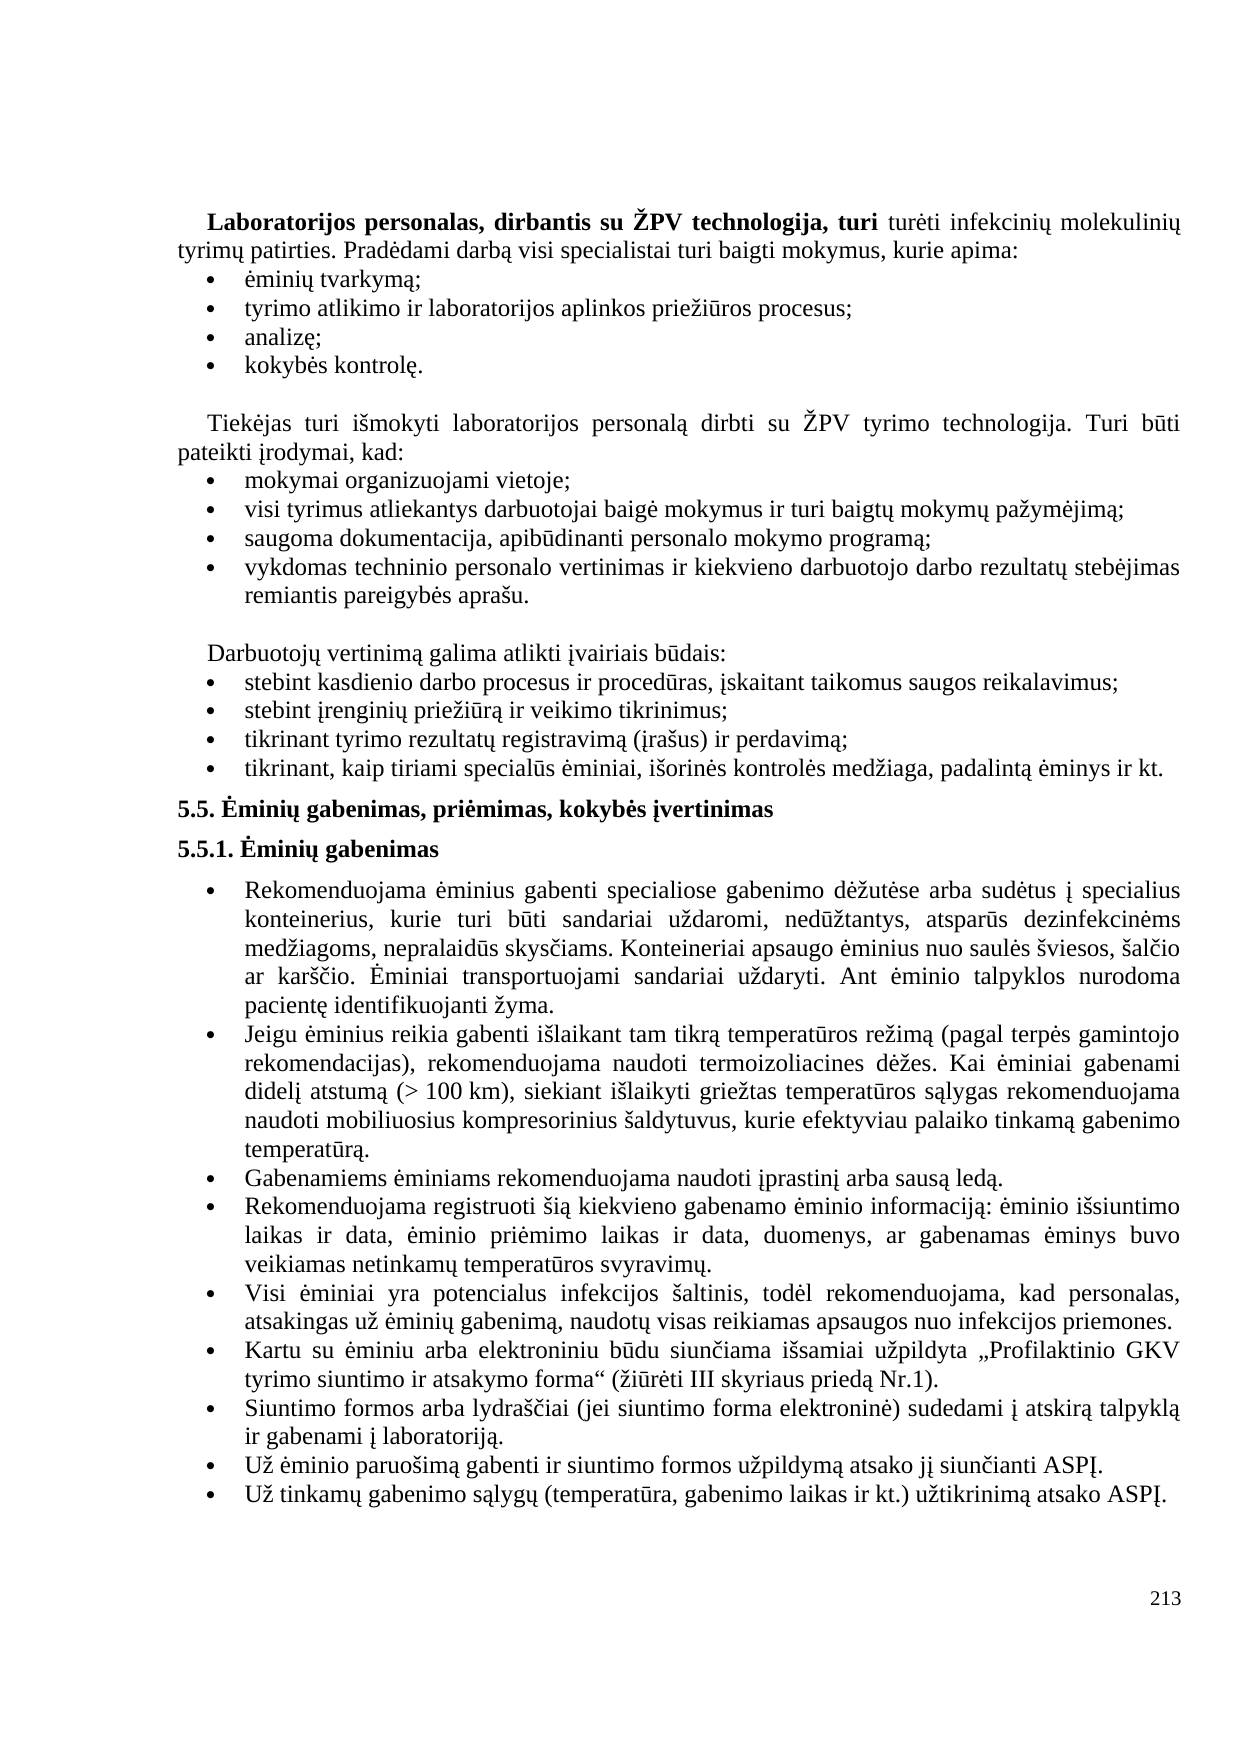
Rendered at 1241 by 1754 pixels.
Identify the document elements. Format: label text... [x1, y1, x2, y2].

text  visi tyrimus atliekantys darbuotojai baigė mokymus ir turi baigtų mokymų pažymėjimą; [207, 494, 1181, 523]
text  tikrinant, kaip tiriami specialūs ėminiai, išorinės kontrolės medžiaga, padalintą ėminys ir kt. [207, 753, 1181, 782]
subtitle 5.5. Ėminių gabenimas, priėmimas, kokybės įvertinimas [177, 794, 1181, 822]
subtitle 5.5.1. Ėminių gabenimas [177, 834, 1181, 863]
text Tiekėjas turi išmokyti laboratorijos personalą dirbti su ŽPV tyrimo technologija. Turi būti pateikti įrodymai, kad: [177, 408, 1181, 465]
text  Kartu su ėminiu arba elektroniniu būdu siunčiama išsamiai užpildyta „Profilaktinio GKV tyrimo siuntimo ir atsakymo forma“ (žiūrėti III skyriaus priedą Nr.1). [207, 1335, 1181, 1393]
text  Rekomenduojama ėminius gabenti specialiose gabenimo dėžutėse arba sudėtus į specialius konteinerius, kurie turi būti sandariai uždaromi, nedūžtantys, atsparūs dezinfekcinėms medžiagoms, nepralaidūs skysčiams. Konteineriai apsaugo ėminius nuo saulės šviesos, šalčio ar karščio. Ėminiai transportuojami sandariai uždaryti. Ant ėminio talpyklos nurodoma pacientę identifikuojanti žyma. [207, 875, 1181, 1019]
text  saugoma dokumentacija, apibūdinanti personalo mokymo programą; [207, 523, 1181, 552]
text  tyrimo atlikimo ir laboratorijos aplinkos priežiūros procesus; [207, 293, 1181, 322]
text  Rekomenduojama registruoti šią kiekvieno gabenamo ėminio informaciją: ėminio išsiuntimo laikas ir data, ėminio priėmimo laikas ir data, duomenys, ar gabenamas ėminys buvo veikiamas netinkamų temperatūros svyravimų. [207, 1191, 1181, 1278]
text  tikrinant tyrimo rezultatų registravimą (įrašus) ir perdavimą; [207, 724, 1181, 753]
text Darbuotojų vertinimą galima atlikti įvairiais būdais: [177, 638, 1181, 667]
text  Siuntimo formos arba lydraščiai (jei siuntimo forma elektroninė) sudedami į atskirą talpyklą ir gabenami į laboratoriją. [207, 1393, 1181, 1450]
text  mokymai organizuojami vietoje; [207, 465, 1181, 494]
text  stebint kasdienio darbo procesus ir procedūras, įskaitant taikomus saugos reikalavimus; [207, 667, 1181, 695]
text  Visi ėminiai yra potencialus infekcijos šaltinis, todėl rekomenduojama, kad personalas, atsakingas už ėminių gabenimą, naudotų visas reikiamas apsaugos nuo infekcijos priemones. [207, 1278, 1181, 1335]
text  Už tinkamų gabenimo sąlygų (temperatūra, gabenimo laikas ir kt.) užtikrinimą atsako ASPĮ. [207, 1479, 1181, 1508]
text  ėminių tvarkymą; [207, 264, 1181, 293]
text  Jeigu ėminius reikia gabenti išlaikant tam tikrą temperatūros režimą (pagal terpės gamintojo rekomendacijas), rekomenduojama naudoti termoizoliacines dėžes. Kai ėminiai gabenami didelį atstumą (> 100 km), siekiant išlaikyti griežtas temperatūros sąlygas rekomenduojama naudoti mobiliuosius kompresorinius šaldytuvus, kurie efektyviau palaiko tinkamą gabenimo temperatūrą. [207, 1019, 1181, 1163]
text Laboratorijos personalas, dirbantis su ŽPV technologija, turi turėti infekcinių molekulinių tyrimų patirties. Pradėdami darbą visi specialistai turi baigti mokymus, kurie apima: [177, 207, 1181, 264]
text  analizę; [207, 322, 1181, 350]
text  stebint įrenginių priežiūrą ir veikimo tikrinimus; [207, 695, 1181, 724]
text  vykdomas techninio personalo vertinimas ir kiekvieno darbuotojo darbo rezultatų stebėjimas remiantis pareigybės aprašu. [207, 552, 1181, 609]
text  Gabenamiems ėminiams rekomenduojama naudoti įprastinį arba sausą ledą. [207, 1163, 1181, 1191]
text  kokybės kontrolę. [207, 350, 1181, 379]
text  Už ėminio paruošimą gabenti ir siuntimo formos užpildymą atsako jį siunčianti ASPĮ. [207, 1450, 1181, 1479]
